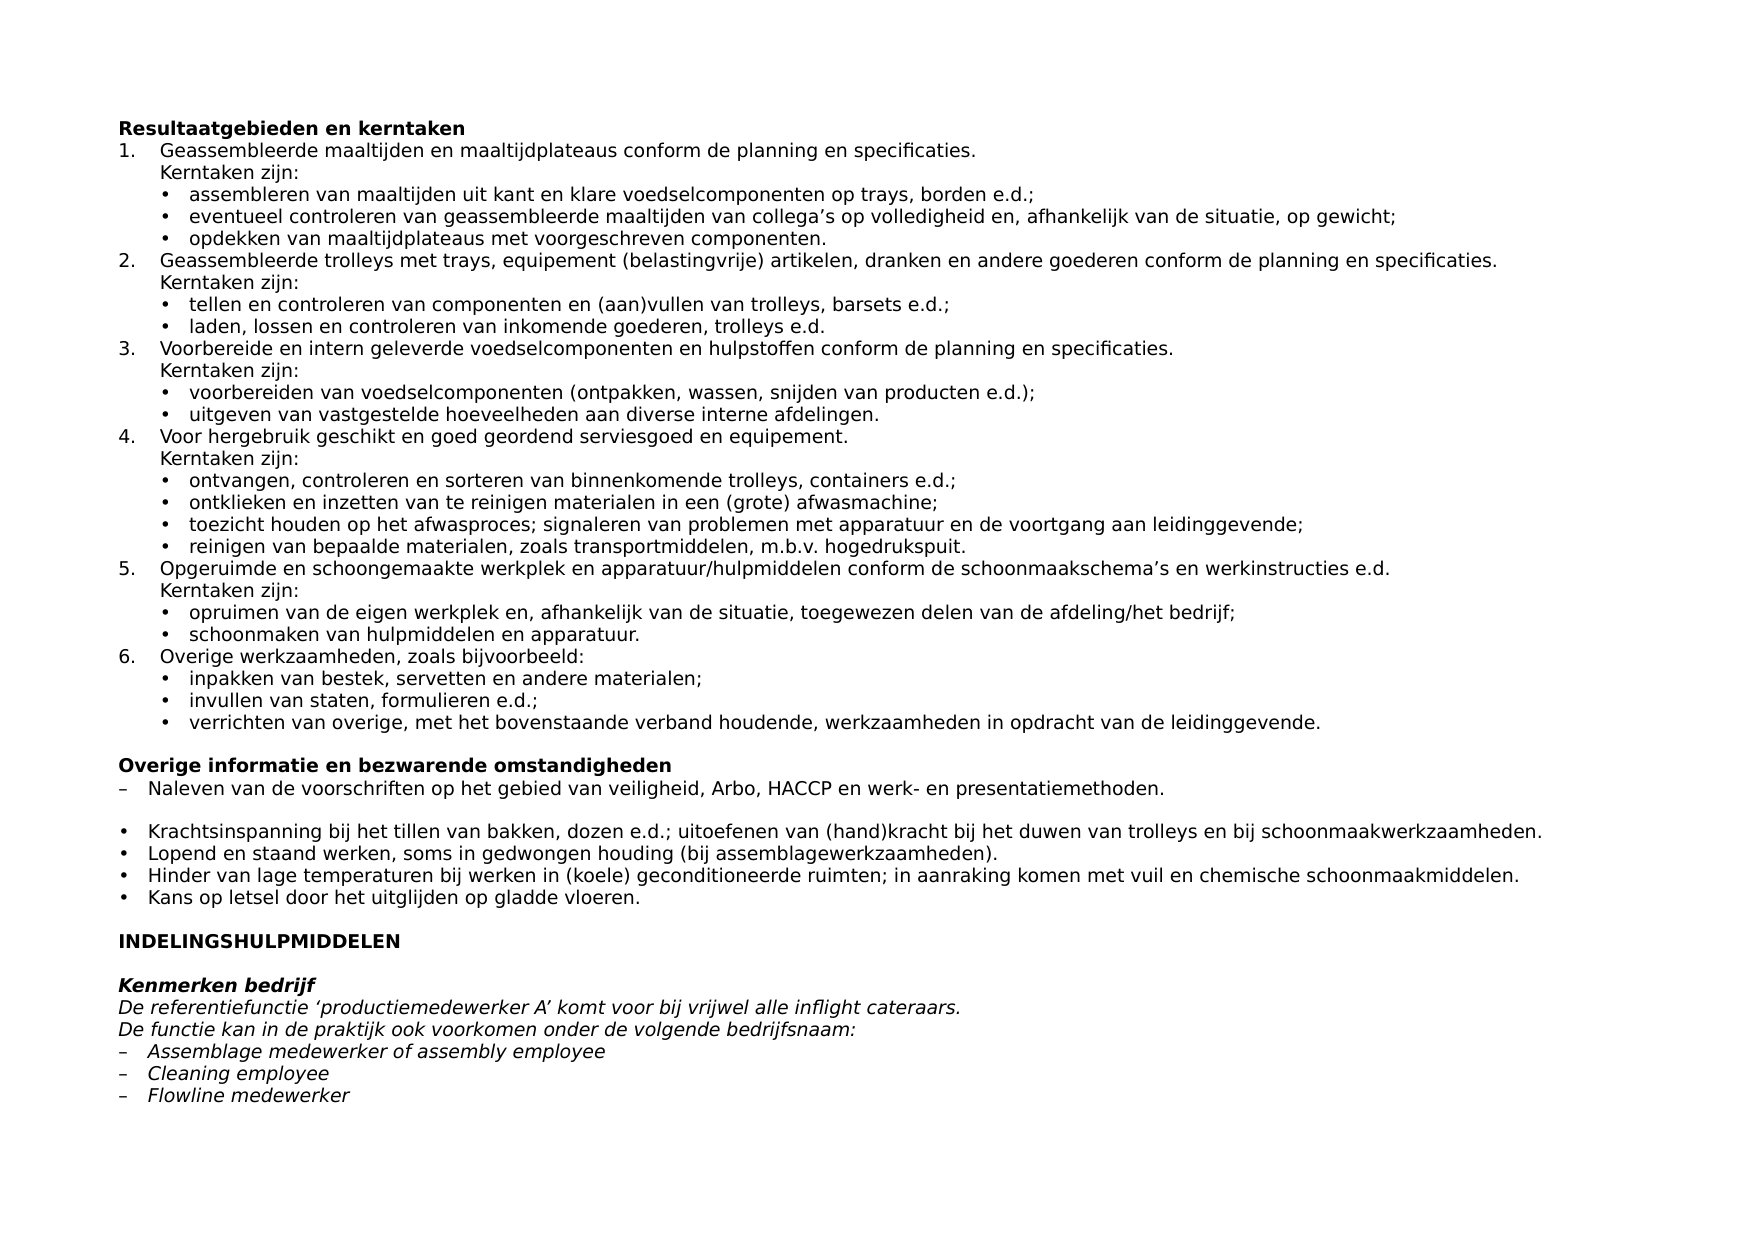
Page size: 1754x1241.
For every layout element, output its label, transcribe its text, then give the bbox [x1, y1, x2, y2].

subtitle INDELINGSHULPMIDDELEN [118, 931, 1636, 953]
text Kerntaken zijn: [159, 580, 1636, 602]
text Overige informatie en bezwarende omstandigheden [118, 755, 1636, 777]
text Kerntaken zijn: [159, 448, 1636, 470]
text • ontvangen, controleren en sorteren van binnenkomende trolleys, containers e.d.; [159, 470, 1636, 492]
text • toezicht houden op het afwasproces; signaleren van problemen met apparatuur en de voortgang aan leidinggevende; [159, 514, 1636, 536]
text • laden, lossen en controleren van inkomende goederen, trolleys e.d. [159, 316, 1636, 338]
text • opdekken van maaltijdplateaus met voorgeschreven componenten. [159, 228, 1636, 250]
text • Kans op letsel door het uitglijden op gladde vloeren. [118, 887, 1636, 909]
text • verrichten van overige, met het bovenstaande verband houdende, werkzaamheden in opdracht van de leidinggevende. [159, 712, 1636, 733]
text Kerntaken zijn: [159, 162, 1636, 184]
text • Lopend en staand werken, soms in gedwongen houding (bij assemblagewerkzaamheden). [118, 843, 1636, 865]
text De functie kan in de praktijk ook voorkomen onder de volgende bedrijfsnaam: [118, 1019, 1636, 1041]
text 5. Opgeruimde en schoongemaakte werkplek en apparatuur/hulpmiddelen conform de schoonmaakschema’s en werkinstructies e.d. [118, 558, 1636, 580]
text Kenmerken bedrijf [118, 975, 1636, 997]
text • voorbereiden van voedselcomponenten (ontpakken, wassen, snijden van producten e.d.); [159, 382, 1636, 404]
text – Flowline medewerker [118, 1085, 1636, 1107]
text • reinigen van bepaalde materialen, zoals transportmiddelen, m.b.v. hogedrukspuit. [159, 536, 1636, 558]
text – Assemblage medewerker of assembly employee [118, 1041, 1636, 1063]
text De referentiefunctie ‘productiemedewerker A’ komt voor bij vrijwel alle inflight cateraars. [118, 997, 1636, 1019]
text • Krachtsinspanning bij het tillen van bakken, dozen e.d.; uitoefenen van (hand)kracht bij het duwen van trolleys en bij schoonmaakwerkzaamheden. [118, 821, 1636, 843]
text • assembleren van maaltijden uit kant en klare voedselcomponenten op trays, borden e.d.; [159, 184, 1636, 206]
text 1. Geassembleerde maaltijden en maaltijdplateaus conform de planning en specificaties. [118, 140, 1636, 162]
text 2. Geassembleerde trolleys met trays, equipement (belastingvrije) artikelen, dranken en andere goederen conform de planning en specificaties. [118, 250, 1636, 272]
text • inpakken van bestek, servetten en andere materialen; [159, 668, 1636, 689]
text • schoonmaken van hulpmiddelen en apparatuur. [159, 624, 1636, 646]
text Kerntaken zijn: [159, 272, 1636, 294]
text – Cleaning employee [118, 1063, 1636, 1085]
text • eventueel controleren van geassembleerde maaltijden van collega’s op volledigheid en, afhankelijk van de situatie, op gewicht; [159, 206, 1636, 228]
text • invullen van staten, formulieren e.d.; [159, 689, 1636, 712]
text • ontklieken en inzetten van te reinigen materialen in een (grote) afwasmachine; [159, 492, 1636, 514]
text 6. Overige werkzaamheden, zoals bijvoorbeeld: [118, 646, 1636, 668]
text 4. Voor hergebruik geschikt en goed geordend serviesgoed en equipement. [118, 426, 1636, 448]
text Kerntaken zijn: [159, 360, 1636, 382]
text – Naleven van de voorschriften op het gebied van veiligheid, Arbo, HACCP en werk- en presentatiemethoden. [118, 777, 1636, 799]
text • tellen en controleren van componenten en (aan)vullen van trolleys, barsets e.d.; [159, 294, 1636, 316]
text • opruimen van de eigen werkplek en, afhankelijk van de situatie, toegewezen delen van de afdeling/het bedrijf; [159, 602, 1636, 624]
text • uitgeven van vastgestelde hoeveelheden aan diverse interne afdelingen. [159, 404, 1636, 426]
text Resultaatgebieden en kerntaken [118, 118, 1636, 140]
text • Hinder van lage temperaturen bij werken in (koele) geconditioneerde ruimten; in aanraking komen met vuil en chemische schoonmaakmiddelen. [118, 865, 1636, 887]
text 3. Voorbereide en intern geleverde voedselcomponenten en hulpstoffen conform de planning en specificaties. [118, 338, 1636, 360]
